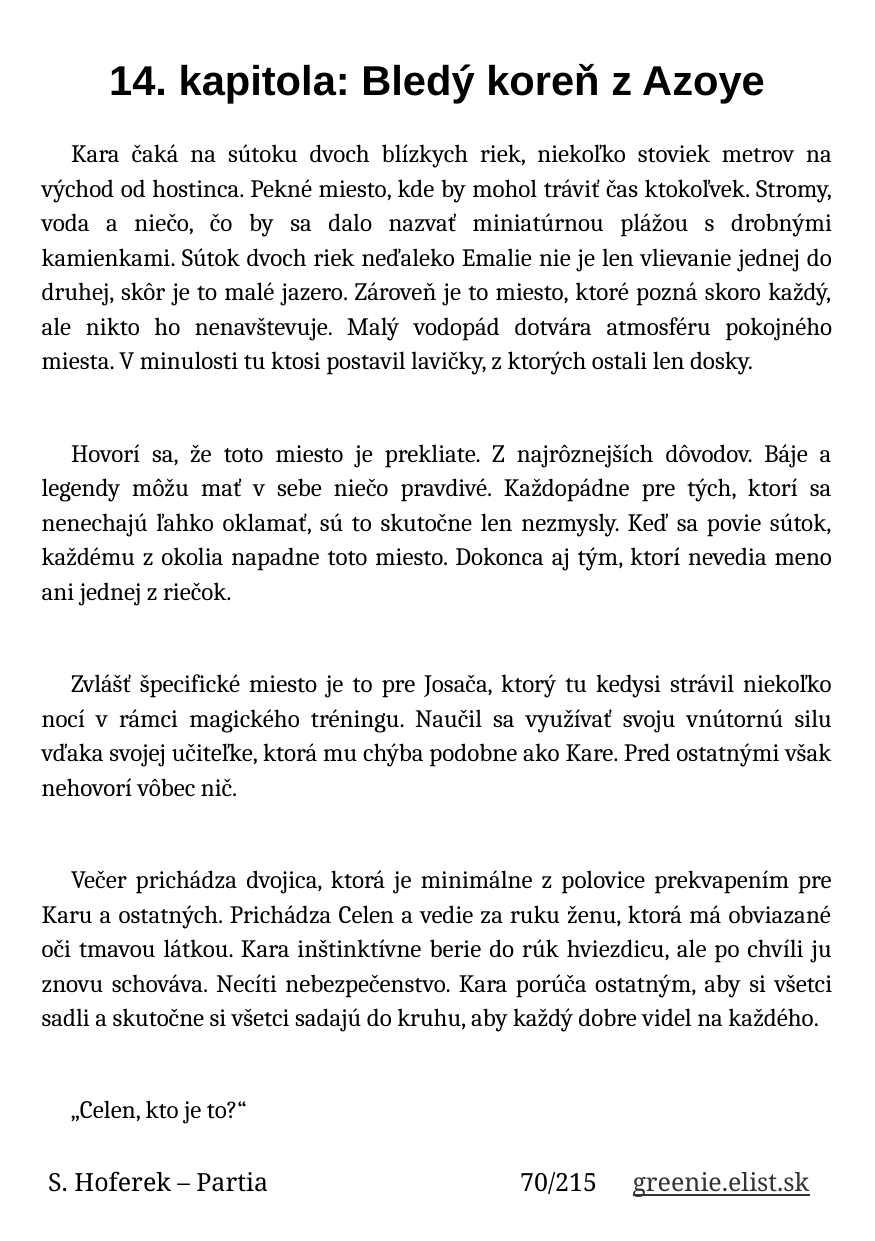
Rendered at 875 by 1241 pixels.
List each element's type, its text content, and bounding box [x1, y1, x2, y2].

text Hovorí sa, že toto miesto je prekliate. Z najrôznejších dôvodov. Báje a legendy môžu mať v sebe niečo pravdivé. Každopádne pre tých, ktorí sa nenechajú ľahko oklamať, sú to skutočne len nezmysly. Keď sa povie sútok, každému z okolia napadne toto miesto. Dokonca aj tým, ktorí nevedia meno ani jednej z riečok. [41, 440, 833, 606]
text Kara čaká na sútoku dvoch blízkych riek, niekoľko stoviek metrov na východ od hostinca. Pekné miesto, kde by mohol tráviť čas ktokoľvek. Stromy, voda a niečo, čo by sa dalo nazvať miniatúrnou plážou s drobnými kamienkami. Sútok dvoch riek neďaleko Emalie nie je len vlievanie jednej do druhej, skôr je to malé jazero. Zároveň je to miesto, ktoré pozná skoro každý, ale nikto ho nenavštevuje. Malý vodopád dotvára atmosféru pokojného miesta. V minulosti tu ktosi postavil lavičky, z ktorých ostali len dosky. [41, 140, 833, 376]
text „Celen, kto je to?“ [41, 1096, 833, 1125]
text Zvlášť špecifické miesto je to pre Josača, ktorý tu kedysi strávil niekoľko nocí v rámci magického tréningu. Naučil sa využívať svoju vnútornú silu vďaka svojej učiteľke, ktorá mu chýba podobne ako Kare. Pred ostatnými však nehovorí vôbec nič. [41, 670, 833, 802]
text Večer prichádza dvojica, ktorá je minimálne z polovice prekvapením pre Karu a ostatných. Prichádza Celen a vedie za ruku ženu, ktorá má obviazané oči tmavou látkou. Kara inštinktívne berie do rúk hviezdicu, ale po chvíli ju znovu schováva. Necíti nebezpečenstvo. Kara porúča ostatným, aby si všetci sadli a skutočne si všetci sadajú do kruhu, aby každý dobre videl na každého. [41, 866, 833, 1033]
subtitle 14. kapitola: Bledý koreň z Azoye [41, 56, 833, 104]
